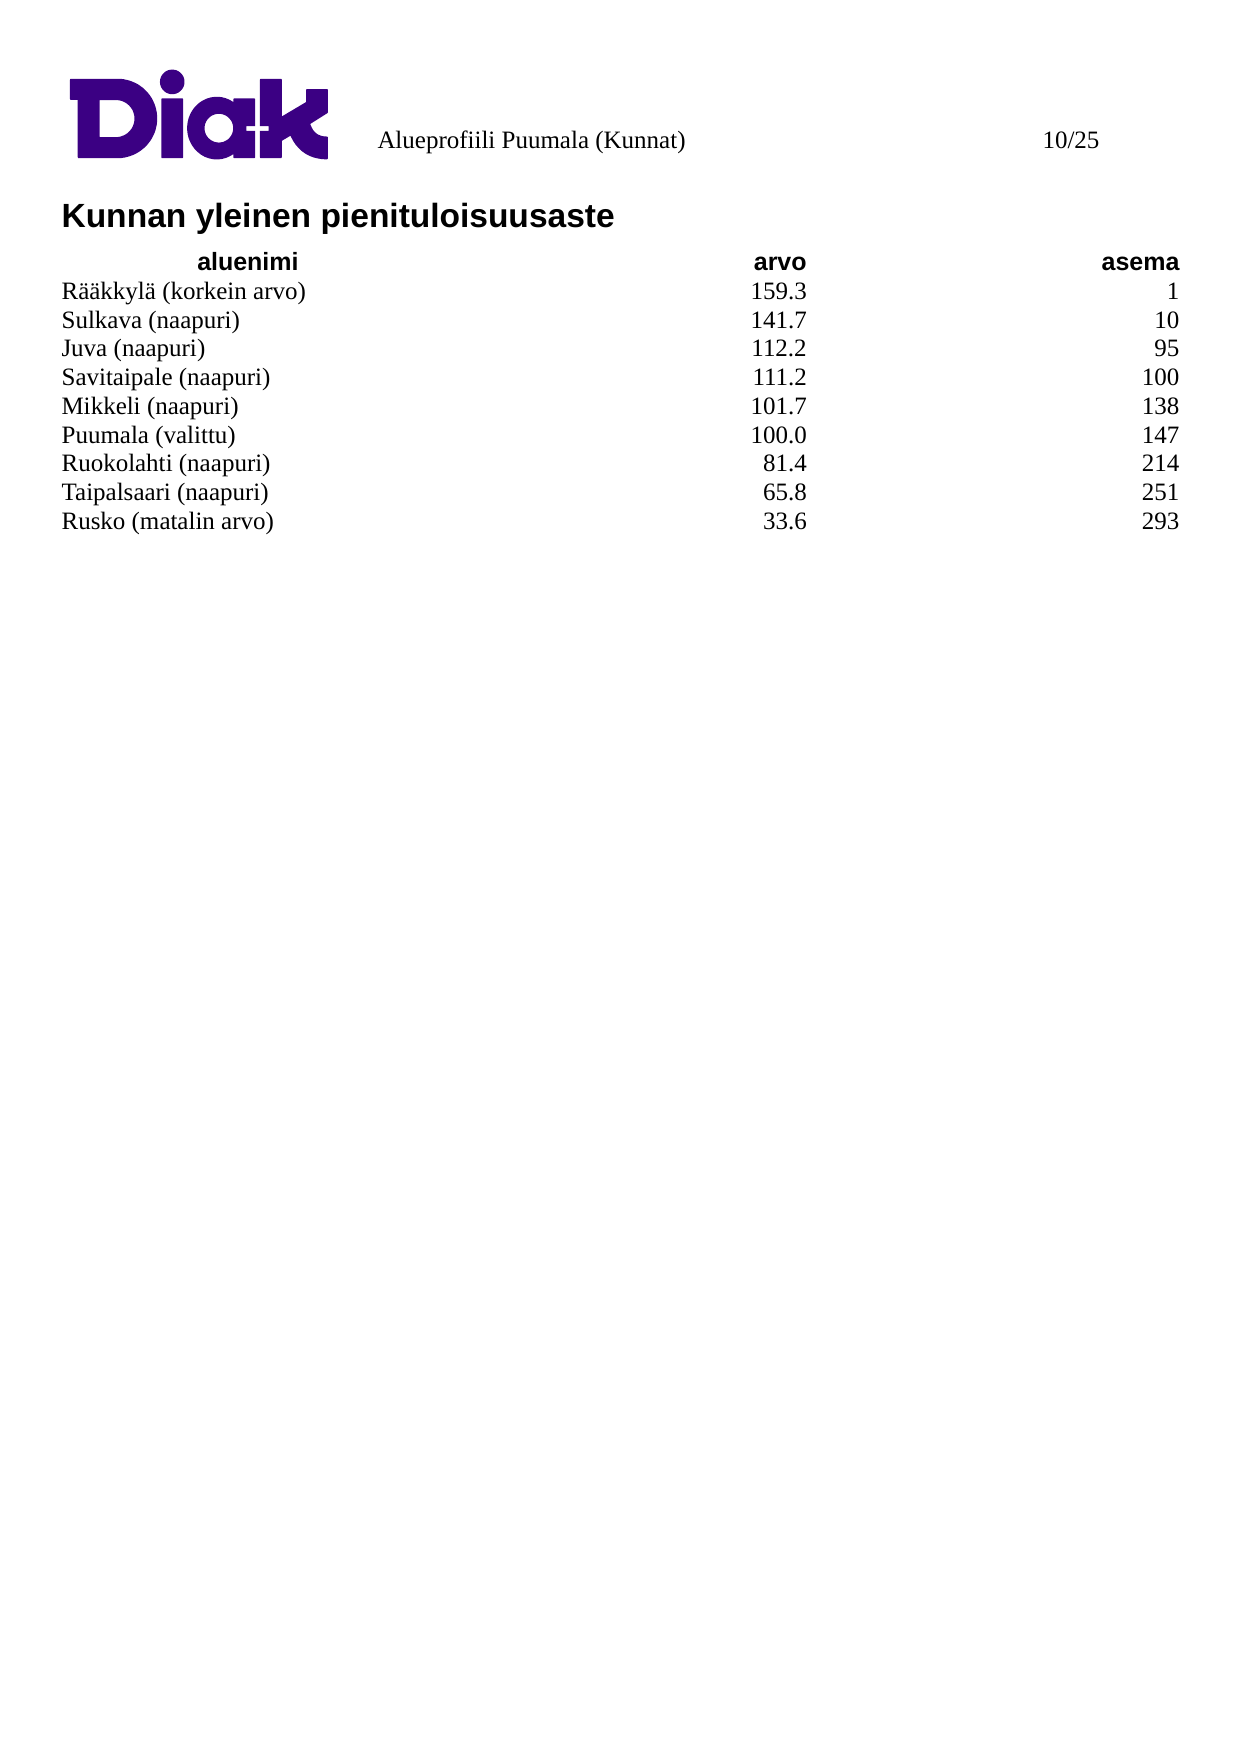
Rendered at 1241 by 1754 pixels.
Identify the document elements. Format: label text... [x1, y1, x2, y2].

table_cell 100 [806, 362, 1179, 391]
table_cell 251 [806, 477, 1179, 506]
table_cell 10 [806, 305, 1179, 333]
subtitle Kunnan yleinen pienituloisuusaste [61, 196, 1179, 235]
table_cell Mikkeli (naapuri) [61, 391, 434, 420]
table_cell Rääkkylä (korkein arvo) [61, 276, 434, 305]
table_cell 33.6 [434, 506, 806, 535]
table_cell 101.7 [434, 391, 806, 420]
table_cell 112.2 [434, 334, 806, 362]
table_cell 100.0 [434, 420, 806, 448]
table_cell 1 [806, 276, 1179, 305]
table_cell Taipalsaari (naapuri) [61, 477, 434, 506]
table_header asema [806, 247, 1179, 276]
table_cell 214 [806, 449, 1179, 477]
table_header arvo [434, 247, 806, 276]
table_cell Puumala (valittu) [61, 420, 434, 448]
table_cell 159.3 [434, 276, 806, 305]
table_cell 95 [806, 334, 1179, 362]
table_header aluenimi [61, 247, 434, 276]
table_cell 65.8 [434, 477, 806, 506]
table_cell 293 [806, 506, 1179, 535]
table_cell 147 [806, 420, 1179, 448]
table_cell Juva (naapuri) [61, 334, 434, 362]
table_cell Ruokolahti (naapuri) [61, 449, 434, 477]
table_cell 138 [806, 391, 1179, 420]
table_cell Savitaipale (naapuri) [61, 362, 434, 391]
table_cell Sulkava (naapuri) [61, 305, 434, 333]
table_cell 141.7 [434, 305, 806, 333]
table_cell 81.4 [434, 449, 806, 477]
table_cell Rusko (matalin arvo) [61, 506, 434, 535]
table_cell 111.2 [434, 362, 806, 391]
